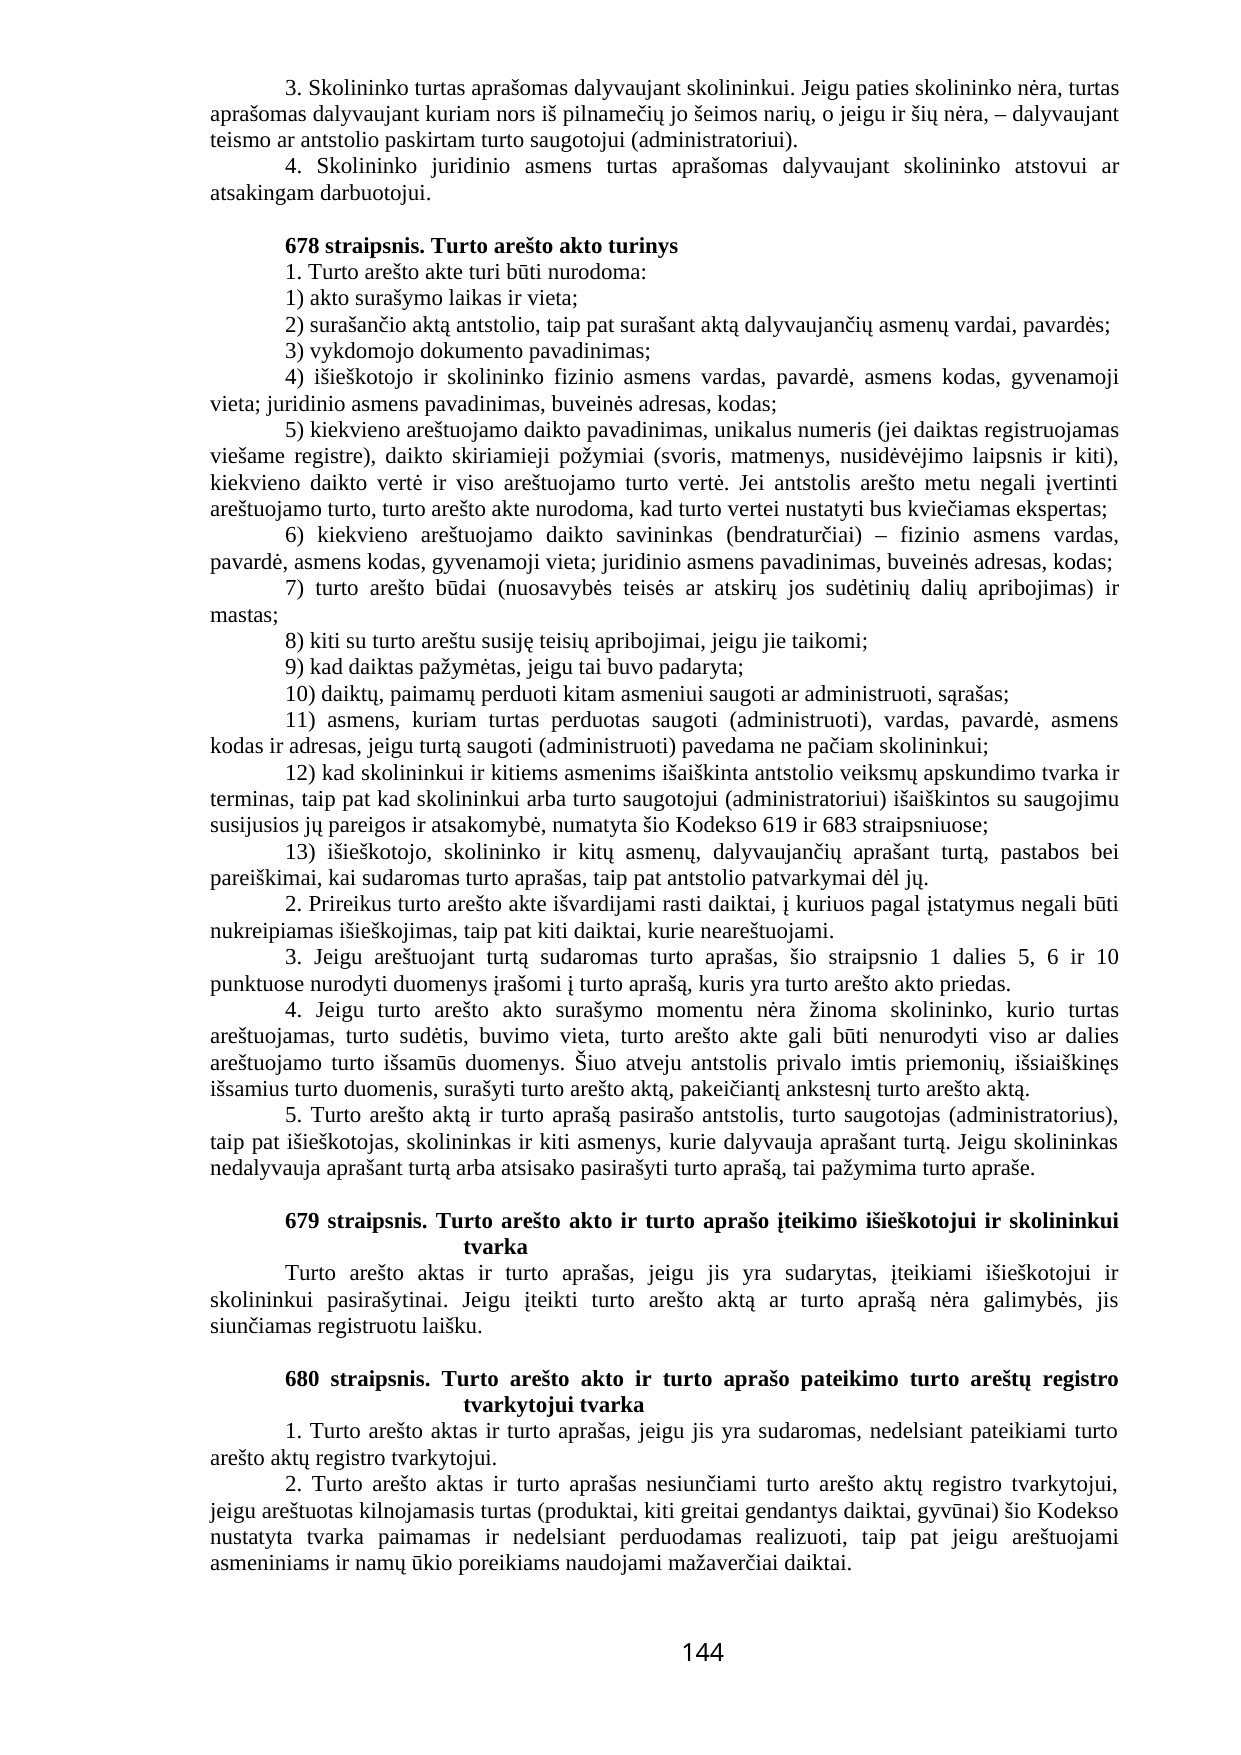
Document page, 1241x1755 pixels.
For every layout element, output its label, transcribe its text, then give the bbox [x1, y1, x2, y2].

text 5. Turto arešto aktą ir turto aprašą pasirašo antstolis, turto saugotojas (administratorius), taip pat išieškotojas, skolininkas ir kiti asmenys, kurie dalyvauja aprašant turtą. Jeigu skolininkas nedalyvauja aprašant turtą arba atsisako pasirašyti turto aprašą, tai pažymima turto apraše. [210, 1101, 1120, 1180]
text 4. Jeigu turto arešto akto surašymo momentu nėra žinoma skolininko, kurio turtas areštuojamas, turto sudėtis, buvimo vieta, turto arešto akte gali būti nenurodyti viso ar dalies areštuojamo turto išsamūs duomenys. Šiuo atveju antstolis privalo imtis priemonių, išsiaiškinęs išsamius turto duomenis, surašyti turto arešto aktą, pakeičiantį ankstesnį turto arešto aktą. [210, 996, 1120, 1101]
text 10) daiktų, paimamų perduoti kitam asmeniui saugoti ar administruoti, sąrašas; [210, 680, 1120, 706]
text 4. Skolininko juridinio asmens turtas aprašomas dalyvaujant skolininko atstovui ar atsakingam darbuotojui. [210, 153, 1120, 205]
text 680 straipsnis. Turto arešto akto ir turto aprašo pateikimo turto areštų registro tvarkytojui tvarka [285, 1365, 1120, 1418]
text 3. Skolininko turtas aprašomas dalyvaujant skolininkui. Jeigu paties skolininko nėra, turtas aprašomas dalyvaujant kuriam nors iš pilnamečių jo šeimos narių, o jeigu ir šių nėra, – dalyvaujant teismo ar antstolio paskirtam turto saugotojui (administratoriui). [210, 73, 1120, 153]
text 2) surašančio aktą antstolio, taip pat surašant aktą dalyvaujančių asmenų vardai, pavardės; [210, 311, 1120, 337]
text 13) išieškotojo, skolininko ir kitų asmenų, dalyvaujančių aprašant turtą, pastabos bei pareiškimai, kai sudaromas turto aprašas, taip pat antstolio patvarkymai dėl jų. [210, 838, 1120, 891]
text 6) kiekvieno areštuojamo daikto savininkas (bendraturčiai) – fizinio asmens vardas, pavardė, asmens kodas, gyvenamoji vieta; juridinio asmens pavadinimas, buveinės adresas, kodas; [210, 522, 1120, 574]
text 1) akto surašymo laikas ir vieta; [210, 284, 1120, 311]
text 5) kiekvieno areštuojamo daikto pavadinimas, unikalus numeris (jei daiktas registruojamas viešame registre), daikto skiriamieji požymiai (svoris, matmenys, nusidėvėjimo laipsnis ir kiti), kiekvieno daikto vertė ir viso areštuojamo turto vertė. Jei antstolis arešto metu negali įvertinti areštuojamo turto, turto arešto akte nurodoma, kad turto vertei nustatyti bus kviečiamas ekspertas; [210, 416, 1120, 522]
text 1. Turto arešto aktas ir turto aprašas, jeigu jis yra sudaromas, nedelsiant pateikiami turto arešto aktų registro tvarkytojui. [210, 1418, 1120, 1470]
text 9) kad daiktas pažymėtas, jeigu tai buvo padaryta; [210, 653, 1120, 680]
text 2. Prireikus turto arešto akte išvardijami rasti daiktai, į kuriuos pagal įstatymus negali būti nukreipiamas išieškojimas, taip pat kiti daiktai, kurie neareštuojami. [210, 891, 1120, 943]
text 4) išieškotojo ir skolininko fizinio asmens vardas, pavardė, asmens kodas, gyvenamoji vieta; juridinio asmens pavadinimas, buveinės adresas, kodas; [210, 363, 1120, 416]
text 7) turto arešto būdai (nuosavybės teisės ar atskirų jos sudėtinių dalių apribojimas) ir mastas; [210, 574, 1120, 627]
text 12) kad skolininkui ir kitiems asmenims išaiškinta antstolio veiksmų apskundimo tvarka ir terminas, taip pat kad skolininkui arba turto saugotojui (administratoriui) išaiškintos su saugojimu susijusios jų pareigos ir atsakomybė, numatyta šio Kodekso 619 ir 683 straipsniuose; [210, 759, 1120, 838]
text 3. Jeigu areštuojant turtą sudaromas turto aprašas, šio straipsnio 1 dalies 5, 6 ir 10 punktuose nurodyti duomenys įrašomi į turto aprašą, kuris yra turto arešto akto priedas. [210, 943, 1120, 996]
text 3) vykdomojo dokumento pavadinimas; [210, 337, 1120, 363]
text 8) kiti su turto areštu susiję teisių apribojimai, jeigu jie taikomi; [210, 627, 1120, 653]
text 1. Turto arešto akte turi būti nurodoma: [210, 258, 1120, 284]
text 2. Turto arešto aktas ir turto aprašas nesiunčiami turto arešto aktų registro tvarkytojui, jeigu areštuotas kilnojamasis turtas (produktai, kiti greitai gendantys daiktai, gyvūnai) šio Kodekso nustatyta tvarka paimamas ir nedelsiant perduodamas realizuoti, taip pat jeigu areštuojami asmeniniams ir namų ūkio poreikiams naudojami mažaverčiai daiktai. [210, 1470, 1120, 1576]
text Turto arešto aktas ir turto aprašas, jeigu jis yra sudarytas, įteikiami išieškotojui ir skolininkui pasirašytinai. Jeigu įteikti turto arešto aktą ar turto aprašą nėra galimybės, jis siunčiamas registruotu laišku. [210, 1259, 1120, 1338]
text 11) asmens, kuriam turtas perduotas saugoti (administruoti), vardas, pavardė, asmens kodas ir adresas, jeigu turtą saugoti (administruoti) pavedama ne pačiam skolininkui; [210, 706, 1120, 759]
text 678 straipsnis. Turto arešto akto turinys [210, 232, 1120, 258]
text 679 straipsnis. Turto arešto akto ir turto aprašo įteikimo išieškotojui ir skolininkui tvarka [285, 1207, 1120, 1259]
